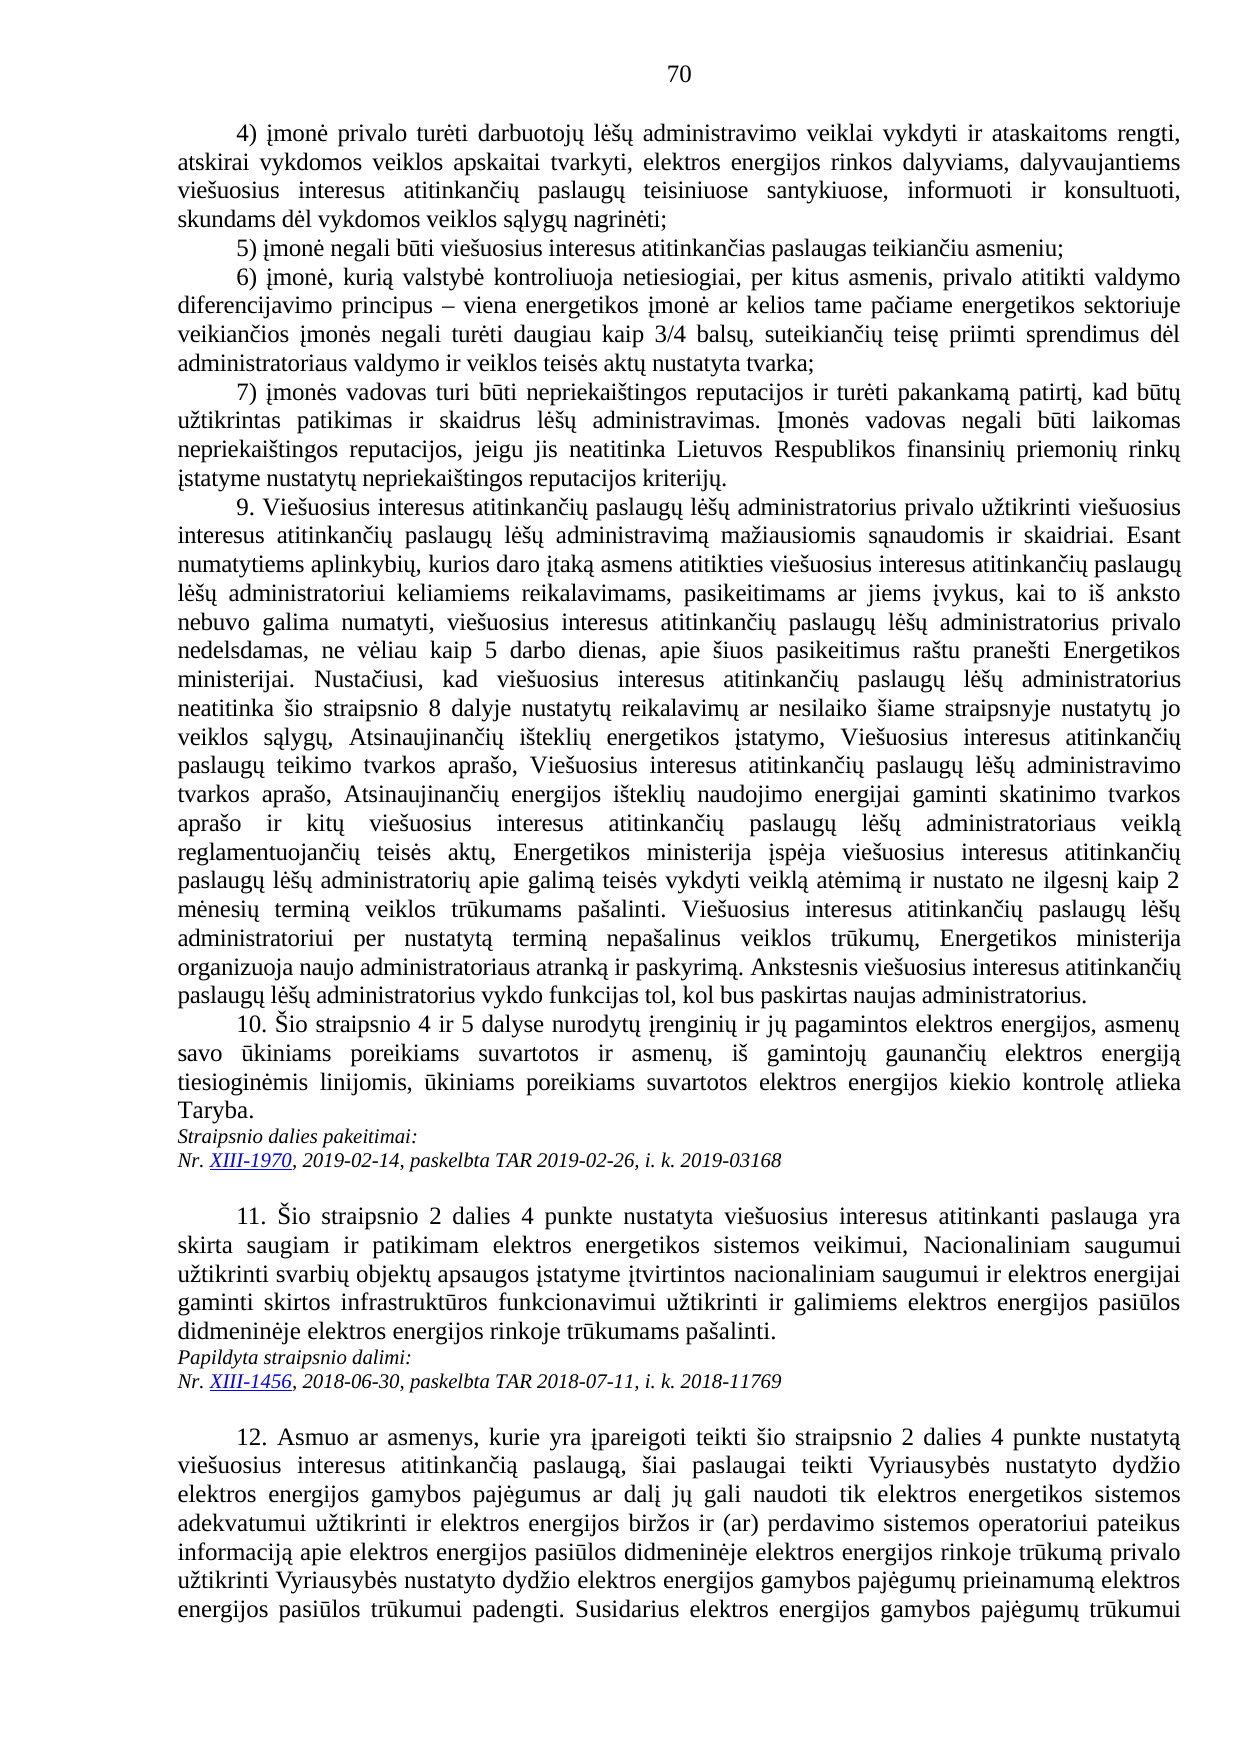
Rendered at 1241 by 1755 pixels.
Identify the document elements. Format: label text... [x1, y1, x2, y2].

text 6) įmonė, kurią valstybė kontroliuoja netiesiogiai, per kitus asmenis, privalo atitikti valdymo diferencijavimo principus – viena energetikos įmonė ar kelios tame pačiame energetikos sektoriuje veikiančios įmonės negali turėti daugiau kaip 3/4 balsų, suteikiančių teisę priimti sprendimus dėl administratoriaus valdymo ir veiklos teisės aktų nustatyta tvarka; [177, 262, 1181, 377]
text 11. Šio straipsnio 2 dalies 4 punkte nustatyta viešuosius interesus atitinkanti paslauga yra skirta saugiam ir patikimam elektros energetikos sistemos veikimui, Nacionaliniam saugumui užtikrinti svarbių objektų apsaugos įstatyme įtvirtintos nacionaliniam saugumui ir elektros energijai gaminti skirtos infrastruktūros funkcionavimui užtikrinti ir galimiems elektros energijos pasiūlos didmeninėje elektros energijos rinkoje trūkumams pašalinti. [177, 1201, 1181, 1345]
text Nr. XIII-1970, 2019-02-14, paskelbta TAR 2019-02-26, i. k. 2019-03168 [177, 1148, 1181, 1172]
text Straipsnio dalies pakeitimai: [177, 1124, 1181, 1148]
text 4) įmonė privalo turėti darbuotojų lėšų administravimo veiklai vykdyti ir ataskaitoms rengti, atskirai vykdomos veiklos apskaitai tvarkyti, elektros energijos rinkos dalyviams, dalyvaujantiems viešuosius interesus atitinkančių paslaugų teisiniuose santykiuose, informuoti ir konsultuoti, skundams dėl vykdomos veiklos sąlygų nagrinėti; [177, 118, 1181, 233]
text 12. Asmuo ar asmenys, kurie yra įpareigoti teikti šio straipsnio 2 dalies 4 punkte nustatytą viešuosius interesus atitinkančią paslaugą, šiai paslaugai teikti Vyriausybės nustatyto dydžio elektros energijos gamybos pajėgumus ar dalį jų gali naudoti tik elektros energetikos sistemos adekvatumui užtikrinti ir elektros energijos biržos ir (ar) perdavimo sistemos operatoriui pateikus informaciją apie elektros energijos pasiūlos didmeninėje elektros energijos rinkoje trūkumą privalo užtikrinti Vyriausybės nustatyto dydžio elektros energijos gamybos pajėgumų prieinamumą elektros energijos pasiūlos trūkumui padengti. Susidarius elektros energijos gamybos pajėgumų trūkumui [177, 1422, 1181, 1623]
text Papildyta straipsnio dalimi: [177, 1345, 1181, 1369]
text Nr. XIII-1456, 2018-06-30, paskelbta TAR 2018-07-11, i. k. 2018-11769 [177, 1369, 1181, 1393]
text 10. Šio straipsnio 4 ir 5 dalyse nurodytų įrenginių ir jų pagamintos elektros energijos, asmenų savo ūkiniams poreikiams suvartotos ir asmenų, iš gamintojų gaunančių elektros energiją tiesioginėmis linijomis, ūkiniams poreikiams suvartotos elektros energijos kiekio kontrolę atlieka Taryba. [177, 1009, 1181, 1124]
text 7) įmonės vadovas turi būti nepriekaištingos reputacijos ir turėti pakankamą patirtį, kad būtų užtikrintas patikimas ir skaidrus lėšų administravimas. Įmonės vadovas negali būti laikomas nepriekaištingos reputacijos, jeigu jis neatitinka Lietuvos Respublikos finansinių priemonių rinkų įstatyme nustatytų nepriekaištingos reputacijos kriterijų. [177, 377, 1181, 492]
text 9. Viešuosius interesus atitinkančių paslaugų lėšų administratorius privalo užtikrinti viešuosius interesus atitinkančių paslaugų lėšų administravimą mažiausiomis sąnaudomis ir skaidriai. Esant numatytiems aplinkybių, kurios daro įtaką asmens atitikties viešuosius interesus atitinkančių paslaugų lėšų administratoriui keliamiems reikalavimams, pasikeitimams ar jiems įvykus, kai to iš anksto nebuvo galima numatyti, viešuosius interesus atitinkančių paslaugų lėšų administratorius privalo nedelsdamas, ne vėliau kaip 5 darbo dienas, apie šiuos pasikeitimus raštu pranešti Energetikos ministerijai. Nustačiusi, kad viešuosius interesus atitinkančių paslaugų lėšų administratorius neatitinka šio straipsnio 8 dalyje nustatytų reikalavimų ar nesilaiko šiame straipsnyje nustatytų jo veiklos sąlygų, Atsinaujinančių išteklių energetikos įstatymo, Viešuosius interesus atitinkančių paslaugų teikimo tvarkos aprašo, Viešuosius interesus atitinkančių paslaugų lėšų administravimo tvarkos aprašo, Atsinaujinančių energijos išteklių naudojimo energijai gaminti skatinimo tvarkos aprašo ir kitų viešuosius interesus atitinkančių paslaugų lėšų administratoriaus veiklą reglamentuojančių teisės aktų, Energetikos ministerija įspėja viešuosius interesus atitinkančių paslaugų lėšų administratorių apie galimą teisės vykdyti veiklą atėmimą ir nustato ne ilgesnį kaip 2 mėnesių terminą veiklos trūkumams pašalinti. Viešuosius interesus atitinkančių paslaugų lėšų administratoriui per nustatytą terminą nepašalinus veiklos trūkumų, Energetikos ministerija organizuoja naujo administratoriaus atranką ir paskyrimą. Ankstesnis viešuosius interesus atitinkančių paslaugų lėšų administratorius vykdo funkcijas tol, kol bus paskirtas naujas administratorius. [177, 492, 1181, 1009]
text 5) įmonė negali būti viešuosius interesus atitinkančias paslaugas teikiančiu asmeniu; [177, 233, 1181, 262]
